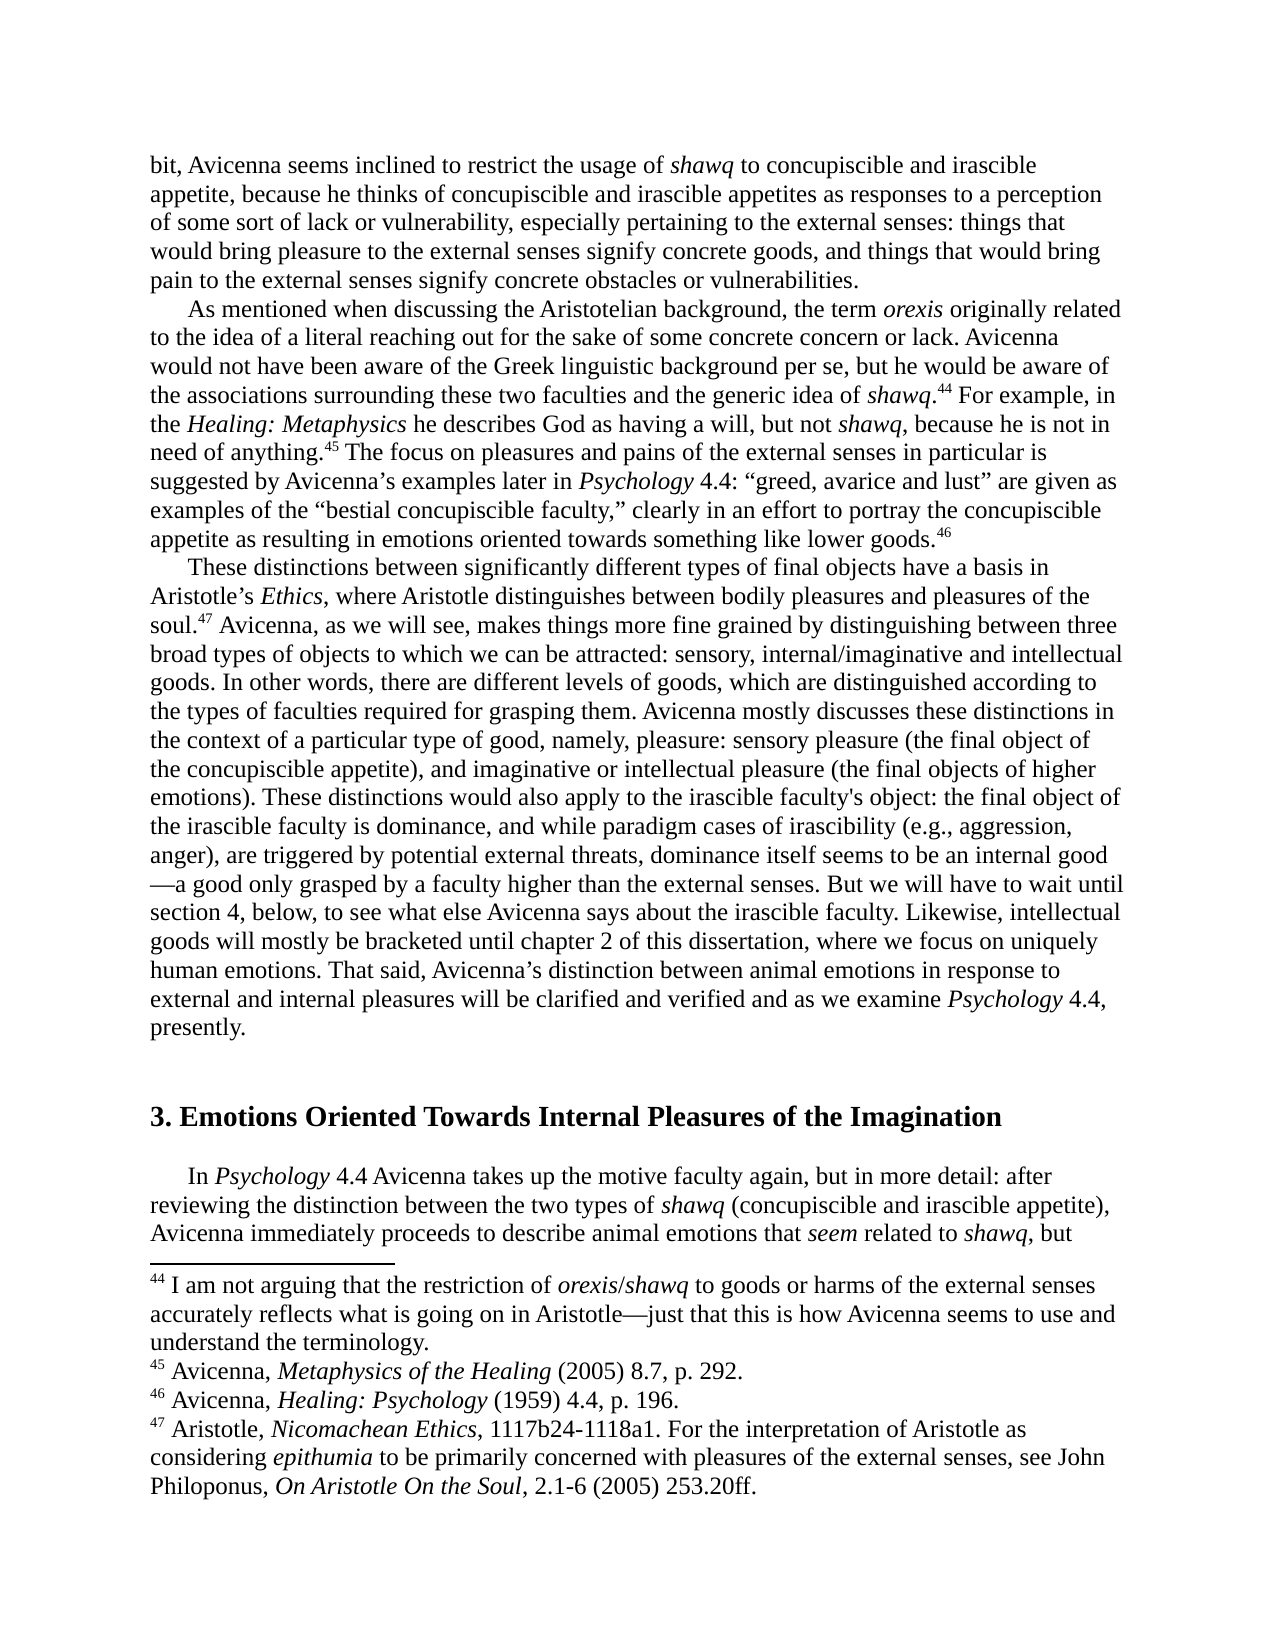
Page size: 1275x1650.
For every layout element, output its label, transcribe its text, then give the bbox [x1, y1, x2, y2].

text In Psychology 4.4 Avicenna takes up the motive faculty again, but in more detail: after reviewing the distinction between the two types of shawq (concupiscible and irascible appetite), Avicenna immediately proceeds to describe animal emotions that seem related to shawq, but [150, 1161, 1125, 1247]
text As mentioned when discussing the Aristotelian background, the term orexis originally related to the idea of a literal reaching out for the sake of some concrete concern or lack. Avicenna would not have been aware of the Greek linguistic background per se, but he would be aware of the associations surrounding these two faculties and the generic idea of shawq. For example, in the Healing: Metaphysics he describes God as having a will, but not shawq, because he is not in need of anything. The focus on pleasures and pains of the external senses in particular is suggested by Avicenna’s examples later in Psychology 4.4: “greed, avarice and lust” are given as examples of the “bestial concupiscible faculty,” clearly in an effort to portray the concupiscible appetite as resulting in emotions oriented towards something like lower goods. [150, 294, 1125, 552]
text Aristotle, Nicomachean Ethics, 1117b24-1118a1. For the interpretation of Aristotle as considering epithumia to be primarily concerned with pleasures of the external senses, see John Philoponus, On Aristotle On the Soul, 2.1-6 (2005) 253.20ff. [150, 1414, 1125, 1500]
text These distinctions between significantly different types of final objects have a basis in Aristotle’s Ethics, where Aristotle distinguishes between bodily pleasures and pleasures of the soul. Avicenna, as we will see, makes things more fine grained by distinguishing between three broad types of objects to which we can be attracted: sensory, internal/imaginative and intellectual goods. In other words, there are different levels of goods, which are distinguished according to the types of faculties required for grasping them. Avicenna mostly discusses these distinctions in the context of a particular type of good, namely, pleasure: sensory pleasure (the final object of the concupiscible appetite), and imaginative or intellectual pleasure (the final objects of higher emotions). These distinctions would also apply to the irascible faculty's object: the final object of the irascible faculty is dominance, and while paradigm cases of irascibility (e.g., aggression, anger), are triggered by potential external threats, dominance itself seems to be an internal good—a good only grasped by a faculty higher than the external senses. But we will have to wait until section 4, below, to see what else Avicenna says about the irascible faculty. Likewise, intellectual goods will mostly be bracketed until chapter 2 of this dissertation, where we focus on uniquely human emotions. That said, Avicenna’s distinction between animal emotions in response to external and internal pleasures will be clarified and verified and as we examine Psychology 4.4, presently. [150, 552, 1125, 1041]
text Avicenna, Metaphysics of the Healing (2005) 8.7, p. 292. [150, 1356, 1125, 1385]
text Avicenna, Healing: Psychology (1959) 4.4, p. 196. [150, 1385, 1125, 1414]
subtitle 3. Emotions Oriented Towards Internal Pleasures of the Imagination [150, 1099, 1125, 1132]
text I am not arguing that the restriction of orexis/shawq to goods or harms of the external senses accurately reflects what is going on in Aristotle―just that this is how Avicenna seems to use and understand the terminology. [150, 1270, 1125, 1356]
text bit, Avicenna seems inclined to restrict the usage of shawq to concupiscible and irascible appetite, because he thinks of concupiscible and irascible appetites as responses to a perception of some sort of lack or vulnerability, especially pertaining to the external senses: things that would bring pleasure to the external senses signify concrete goods, and things that would bring pain to the external senses signify concrete obstacles or vulnerabilities. [150, 150, 1125, 294]
